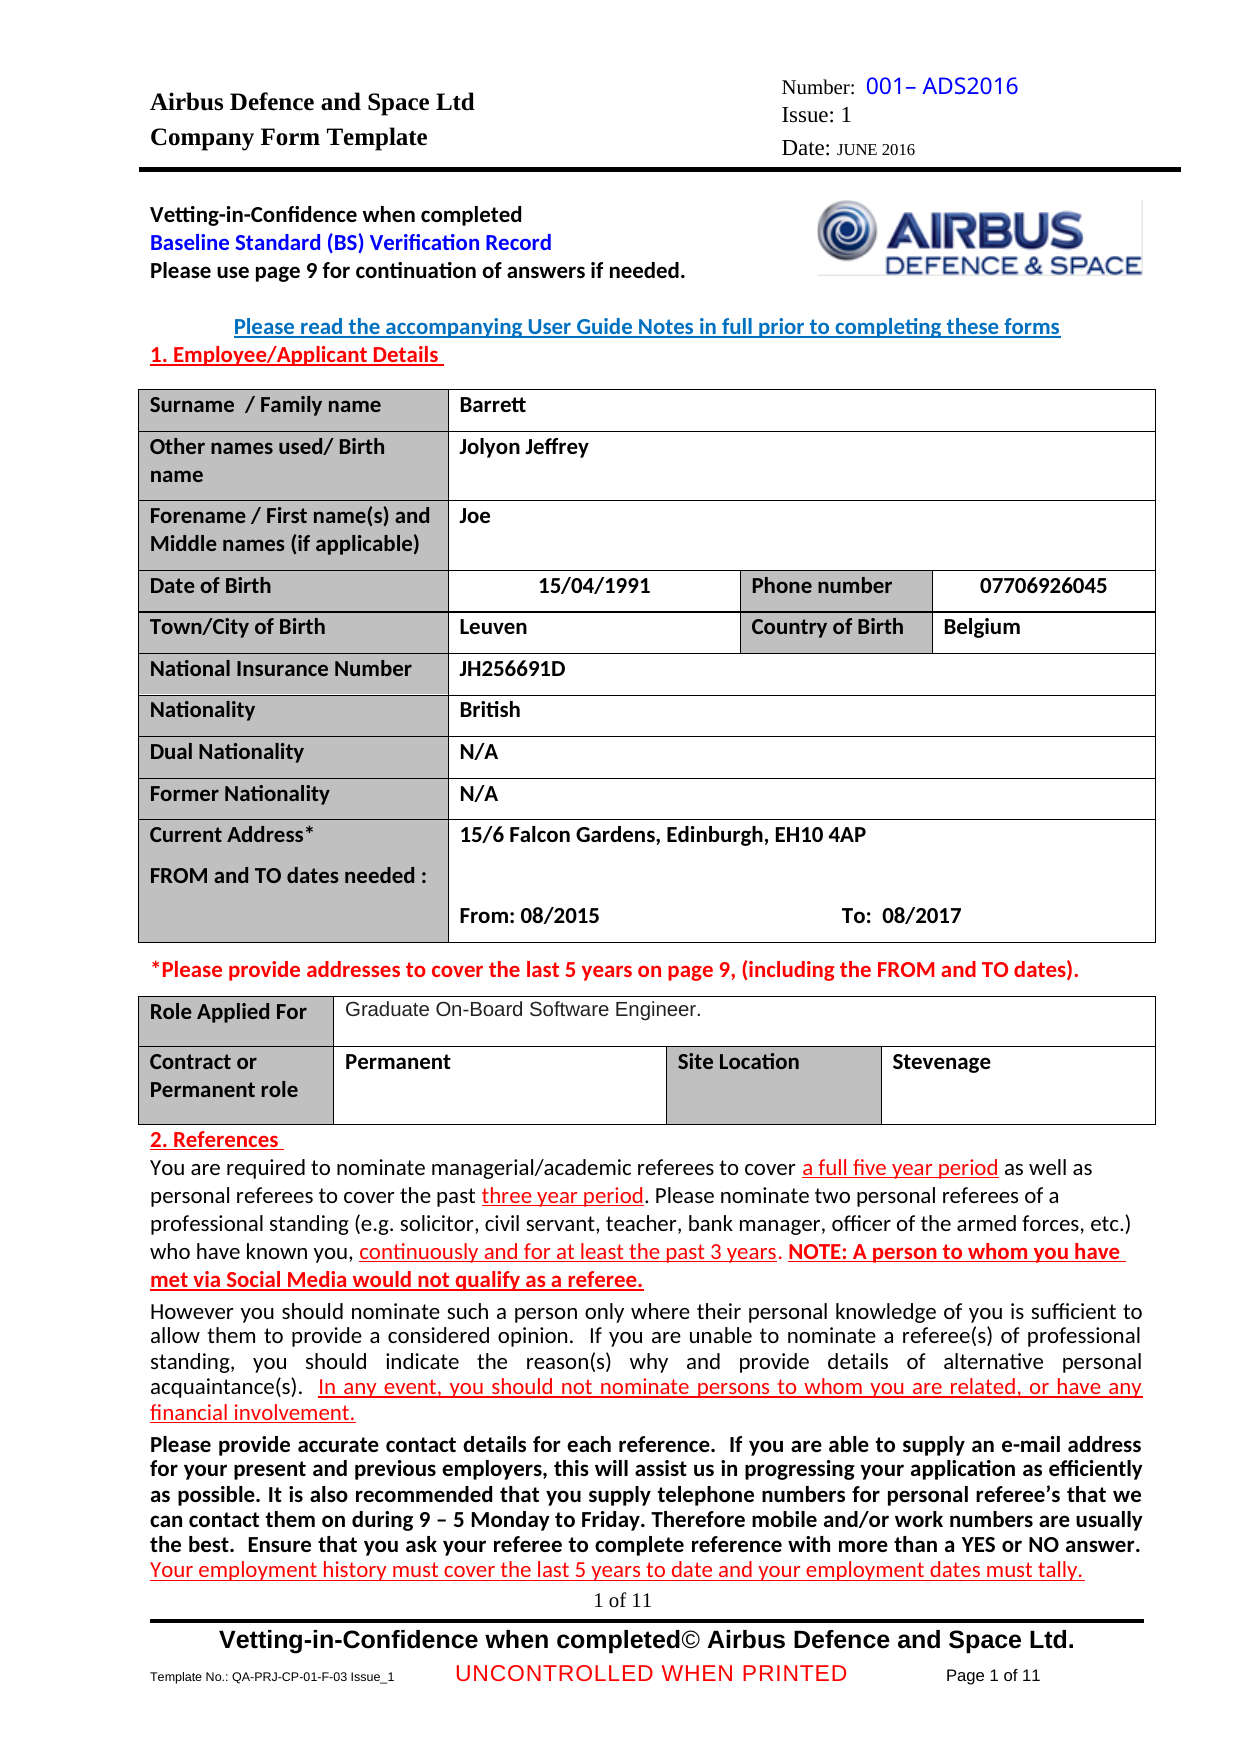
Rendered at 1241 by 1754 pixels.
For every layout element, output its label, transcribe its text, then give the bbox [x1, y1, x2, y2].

table_cell Belgium [933, 613, 1155, 653]
table_cell Country of Birth [741, 613, 932, 653]
table_cell Joe [449, 501, 1155, 570]
text 1. Employee/Applicant Details [150, 340, 1144, 368]
subtitle Baseline Standard (BS) Verification Record [150, 228, 817, 256]
picture [817, 200, 1144, 277]
table_cell Date of Birth [139, 571, 448, 611]
table_cell Other names used/ Birth name [139, 432, 448, 500]
table_cell Dual Nationality [139, 737, 448, 778]
table_cell 07706926045 [933, 571, 1155, 611]
table_cell Current Address* FROM and TO dates needed : [139, 820, 448, 942]
table_cell Stevenage [882, 1047, 1155, 1124]
table_header Role Applied For [139, 997, 333, 1046]
table_cell Jolyon Jeffrey [449, 432, 1155, 500]
table_header Graduate On-Board Software Engineer. [334, 997, 1155, 1046]
table_cell Contract or Permanent role [139, 1047, 333, 1124]
table_cell N/A [449, 779, 1155, 819]
table_cell Phone number [741, 571, 932, 611]
table_cell British [449, 696, 1155, 736]
table_cell Leuven [449, 613, 740, 653]
table_cell 15/6 Falcon Gardens, Edinburgh, EH10 4AP From: 08/2015 To: 08/2017 [449, 820, 1155, 942]
table_cell N/A [449, 737, 1155, 778]
table_cell Site Location [667, 1047, 881, 1124]
text 2. References [150, 1125, 1144, 1153]
text You are required to nominate managerial/academic referees to cover a full five year period as well as personal referees to cover the past three year period. Please nominate two personal referees of a professional standing (e.g. solicitor, civil servant, teacher, bank manager, officer of the armed forces, etc.) who have known you, continuously and for at least the past 3 years. NOTE: A person to whom you have met via Social Media would not qualify as a referee. [150, 1153, 1144, 1293]
text *Please provide addresses to cover the last 5 years on page 9, (including the FROM and TO dates). [150, 955, 1144, 983]
text Please provide accurate contact details for each reference. If you are able to supply an e-mail address for your present and previous employers, this will assist us in progressing your application as efficiently as possible. It is also recommended that you supply telephone numbers for personal referee’s that we can contact them on during 9 – 5 Monday to Friday. Therefore mobile and/or work numbers are usually the best. Ensure that you ask your referee to complete reference with more than a YES or NO answer. Your employment history must cover the last 5 years to date and your employment dates must tally. [150, 1432, 1144, 1584]
table_cell National Insurance Number [139, 654, 448, 694]
text Please use page 9 for continuation of answers if needed. [150, 256, 1144, 284]
table_cell JH256691D [449, 654, 1155, 694]
text Please read the accompanying User Guide Notes in full prior to completing these forms [150, 312, 1144, 340]
table_cell Nationality [139, 696, 448, 736]
table_cell Permanent [334, 1047, 666, 1124]
table_cell Forename / First name(s) and Middle names (if applicable) [139, 501, 448, 570]
table_header Surname / Family name [139, 390, 448, 431]
table_cell 15/04/1991 [449, 571, 740, 611]
table_header Barrett [449, 390, 1155, 431]
table_cell Town/City of Birth [139, 613, 448, 653]
subtitle Vetting-in-Confidence when completed [150, 200, 817, 228]
table_cell Former Nationality [139, 779, 448, 819]
text However you should nominate such a person only where their personal knowledge of you is sufficient to allow them to provide a considered opinion. If you are unable to nominate a referee(s) of professional standing, you should indicate the reason(s) why and provide details of alternative personal acquaintance(s). In any event, you should not nominate persons to whom you are related, or have any financial involvement. [150, 1299, 1144, 1426]
